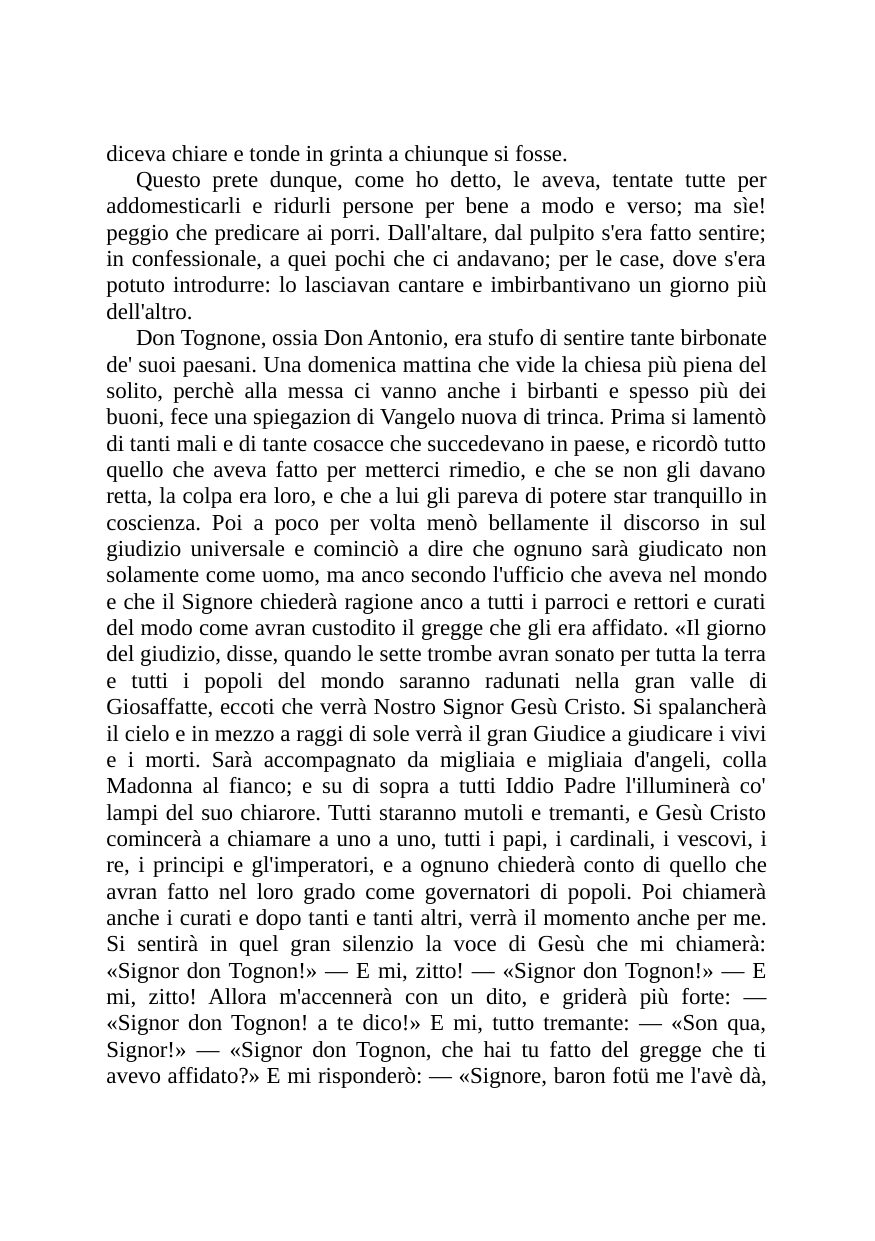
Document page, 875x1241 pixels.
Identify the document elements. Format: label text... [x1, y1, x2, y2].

text Questo prete dunque, come ho detto, le aveva, tentate tutte per addomesticarli e ridurli persone per bene a modo e verso; ma sìe! peggio che predicare ai porri. Dall'altare, dal pulpito s'era fatto sentire; in confessionale, a quei pochi che ci andavano; per le case, dove s'era potuto introdurre: lo lasciavan cantare e imbirbantivano un giorno più dell'altro. [106, 166, 768, 324]
text Don Tognone, ossia Don Antonio, era stufo di sentire tante birbonate de' suoi paesani. Una domenica mattina che vide la chiesa più piena del solito, perchè alla messa ci vanno anche i birbanti e spesso più dei buoni, fece una spiegazion di Vangelo nuova di trinca. Prima si lamentò di tanti mali e di tante cosacce che succedevano in paese, e ricordò tutto quello che aveva fatto per metterci rimedio, e che se non gli davano retta, la colpa era loro, e che a lui gli pareva di potere star tranquillo in coscienza. Poi a poco per volta menò bellamente il discorso in sul giudizio universale e cominciò a dire che ognuno sarà giudicato non solamente come uomo, ma anco secondo l'ufficio che aveva nel mondo e che il Signore chiederà ragione anco a tutti i parroci e rettori e curati del modo come avran custodito il gregge che gli era affidato. «Il giorno del giudizio, disse, quando le sette trombe avran sonato per tutta la terra e tutti i popoli del mondo saranno radunati nella gran valle di Giosaffatte, eccoti che verrà Nostro Signor Gesù Cristo. Si spalancherà il cielo e in mezzo a raggi di sole verrà il gran Giudice a giudicare i vivi e i morti. Sarà accompagnato da migliaia e migliaia d'angeli, colla Madonna al fianco; e su di sopra a tutti Iddio Padre l'illuminerà co' lampi del suo chiarore. Tutti staranno mutoli e tremanti, e Gesù Cristo comincerà a chiamare a uno a uno, tutti i papi, i cardinali, i vescovi, i re, i principi e gl'imperatori, e a ognuno chiederà conto di quello che avran fatto nel loro grado come governatori di popoli. Poi chiamerà anche i curati e dopo tanti e tanti altri, verrà il momento anche per me. Si sentirà in quel gran silenzio la voce di Gesù che mi chiamerà: «Signor don Tognon!» — E mi, zitto! — «Signor don Tognon!» — E mi, zitto! Allora m'accennerà con un dito, e griderà più forte: — «Signor don Tognon! a te dico!» E mi, tutto tremante: — «Son qua, Signor!» — «Signor don Tognon, che hai tu fatto del gregge che ti avevo affidato?» E mi risponderò: — «Signore, baron fotü me l'avè dà, [106, 324, 768, 1088]
text diceva chiare e tonde in grinta a chiunque si fosse. [106, 140, 768, 166]
